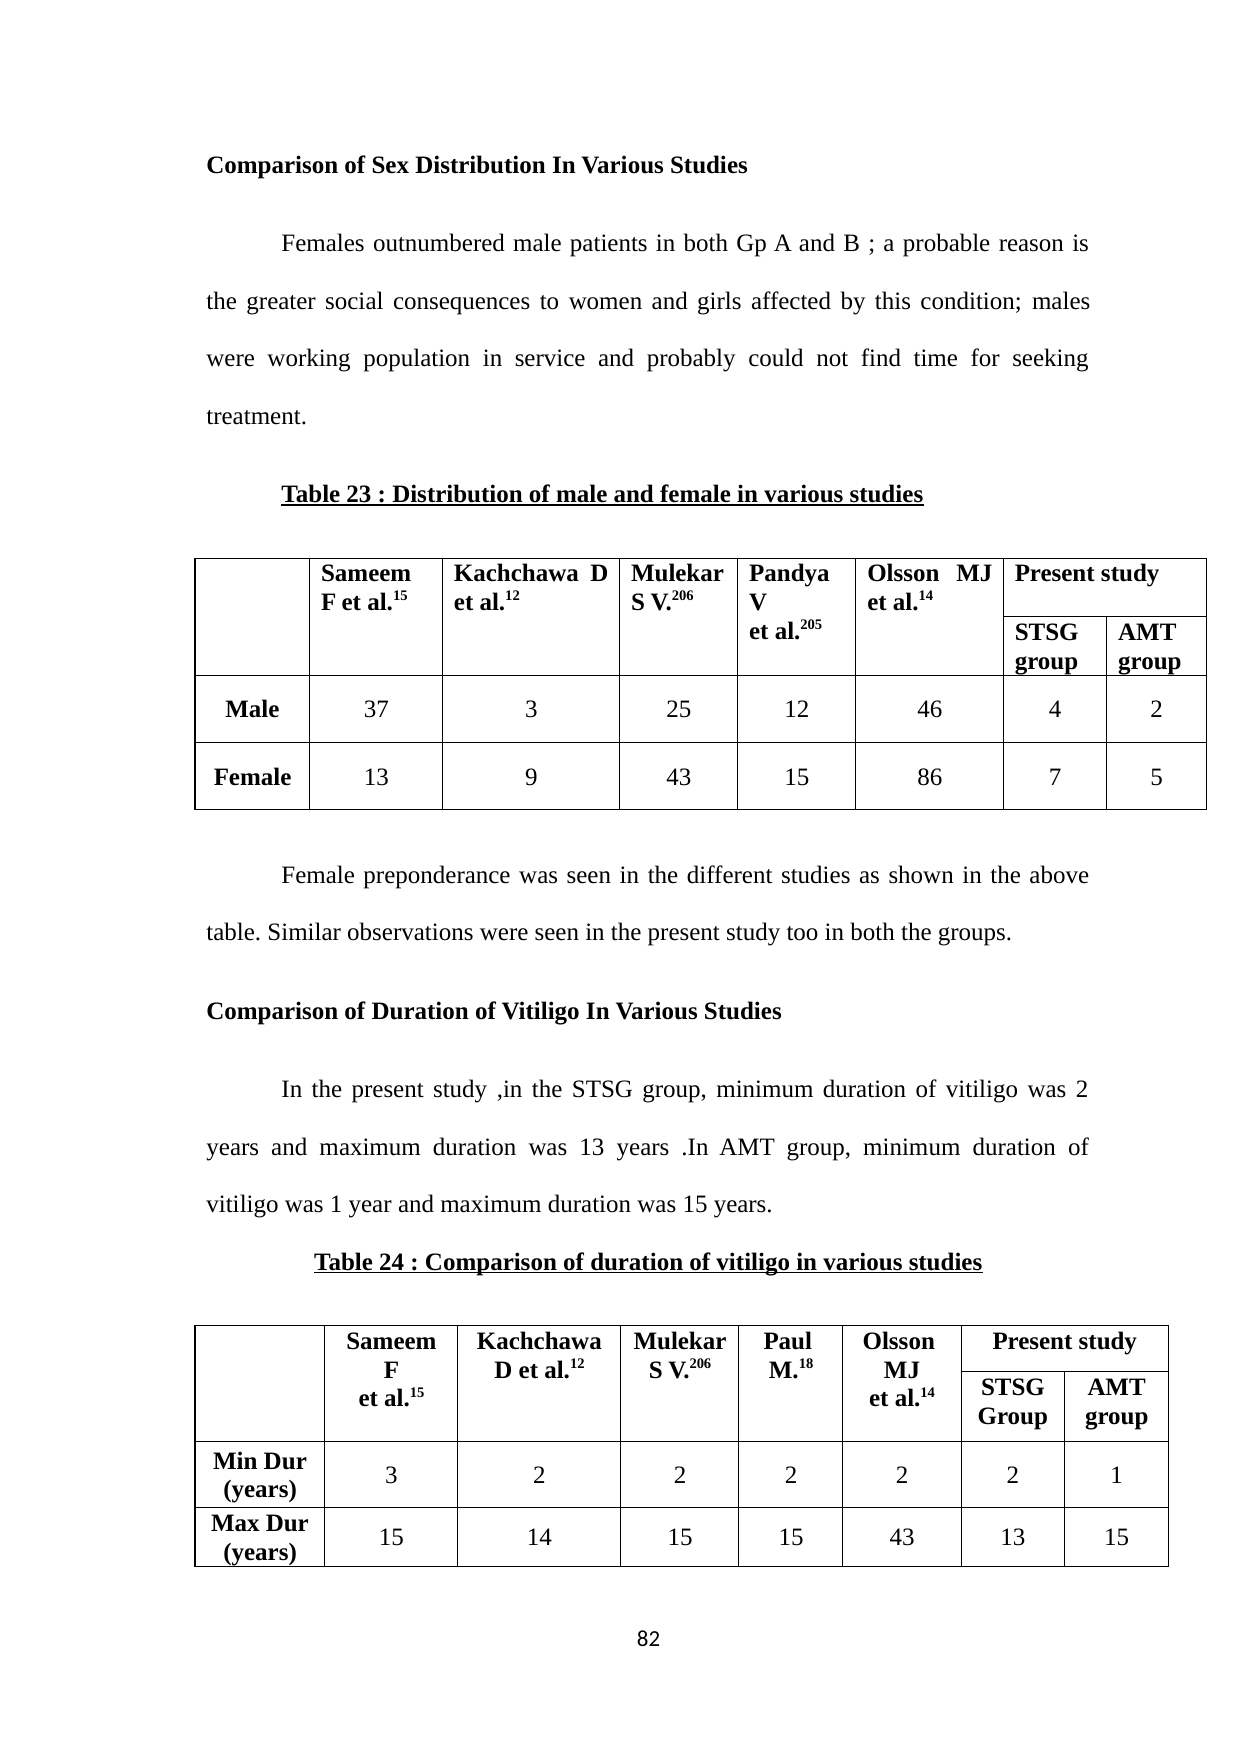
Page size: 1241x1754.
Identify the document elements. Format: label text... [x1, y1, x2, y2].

table_cell Max Dur (years) [196, 1508, 324, 1566]
table_header Kachchawa D et al.12 [458, 1326, 620, 1441]
table_header [196, 559, 309, 674]
table_cell 2 [739, 1442, 842, 1507]
table_cell Male [196, 676, 309, 742]
table_cell 2 [843, 1442, 961, 1507]
text Comparison of Sex Distribution In Various Studies [206, 150, 1090, 179]
table_cell 13 [962, 1508, 1064, 1566]
table_cell 25 [620, 676, 737, 742]
table_cell 46 [856, 676, 1003, 742]
table_cell 1 [1065, 1442, 1168, 1507]
table_cell 43 [843, 1508, 961, 1566]
table_cell 2 [458, 1442, 620, 1507]
table_cell STSG group [1004, 617, 1106, 674]
table_header Paul M.18 [739, 1326, 842, 1441]
table_cell 15 [738, 743, 855, 809]
table_cell 12 [738, 676, 855, 742]
table_cell 4 [1004, 676, 1106, 742]
table_cell Min Dur (years) [196, 1442, 324, 1507]
table_cell 86 [856, 743, 1003, 809]
text Table 24 : Comparison of duration of vitiligo in various studies [206, 1247, 1090, 1275]
table_cell 2 [1107, 676, 1206, 742]
table_cell 7 [1004, 743, 1106, 809]
table_header Sameem F et al.15 [325, 1326, 457, 1441]
table_cell Female [196, 743, 309, 809]
table_cell 2 [962, 1442, 1064, 1507]
table_cell 37 [310, 676, 442, 742]
table_cell 9 [443, 743, 619, 809]
table_header Mulekar S V.206 [620, 559, 737, 674]
table_header Kachchawa D et al.12 [443, 559, 619, 674]
table_cell 13 [310, 743, 442, 809]
table_header Olsson MJ et al.14 [856, 559, 1003, 674]
table_header [196, 1326, 324, 1441]
table_header Mulekar S V.206 [621, 1326, 738, 1441]
table_cell 15 [325, 1508, 457, 1566]
table_cell AMT group [1107, 617, 1206, 674]
text Table 23 : Distribution of male and female in various studies [206, 479, 1090, 508]
text Females outnumbered male patients in both Gp A and B ; a probable reason is the greater social consequences to women and girls affected by this condition; males were working population in service and probably could not find time for seeking treatment. [206, 228, 1090, 429]
table_cell 15 [1065, 1508, 1168, 1566]
table_header Sameem F et al.15 [310, 559, 442, 674]
table_cell 15 [739, 1508, 842, 1566]
table_header Present study [1004, 559, 1206, 616]
table_cell 43 [620, 743, 737, 809]
table_header Present study [962, 1326, 1168, 1371]
table_cell STSG Group [962, 1372, 1064, 1441]
text In the present study ,in the STSG group, minimum duration of vitiligo was 2 years and maximum duration was 13 years .In AMT group, minimum duration of vitiligo was 1 year and maximum duration was 15 years. [206, 1074, 1090, 1218]
text Female preponderance was seen in the different studies as shown in the above table. Similar observations were seen in the present study too in both the groups. [206, 860, 1090, 946]
table_cell 14 [458, 1508, 620, 1566]
text Comparison of Duration of Vitiligo In Various Studies [206, 996, 1090, 1024]
table_cell 5 [1107, 743, 1206, 809]
table_cell 15 [621, 1508, 738, 1566]
table_cell 3 [443, 676, 619, 742]
table_cell AMT group [1065, 1372, 1168, 1441]
table_header Olsson MJ et al.14 [843, 1326, 961, 1441]
table_cell 2 [621, 1442, 738, 1507]
table_cell 3 [325, 1442, 457, 1507]
table_header Pandya V et al.205 [738, 559, 855, 674]
